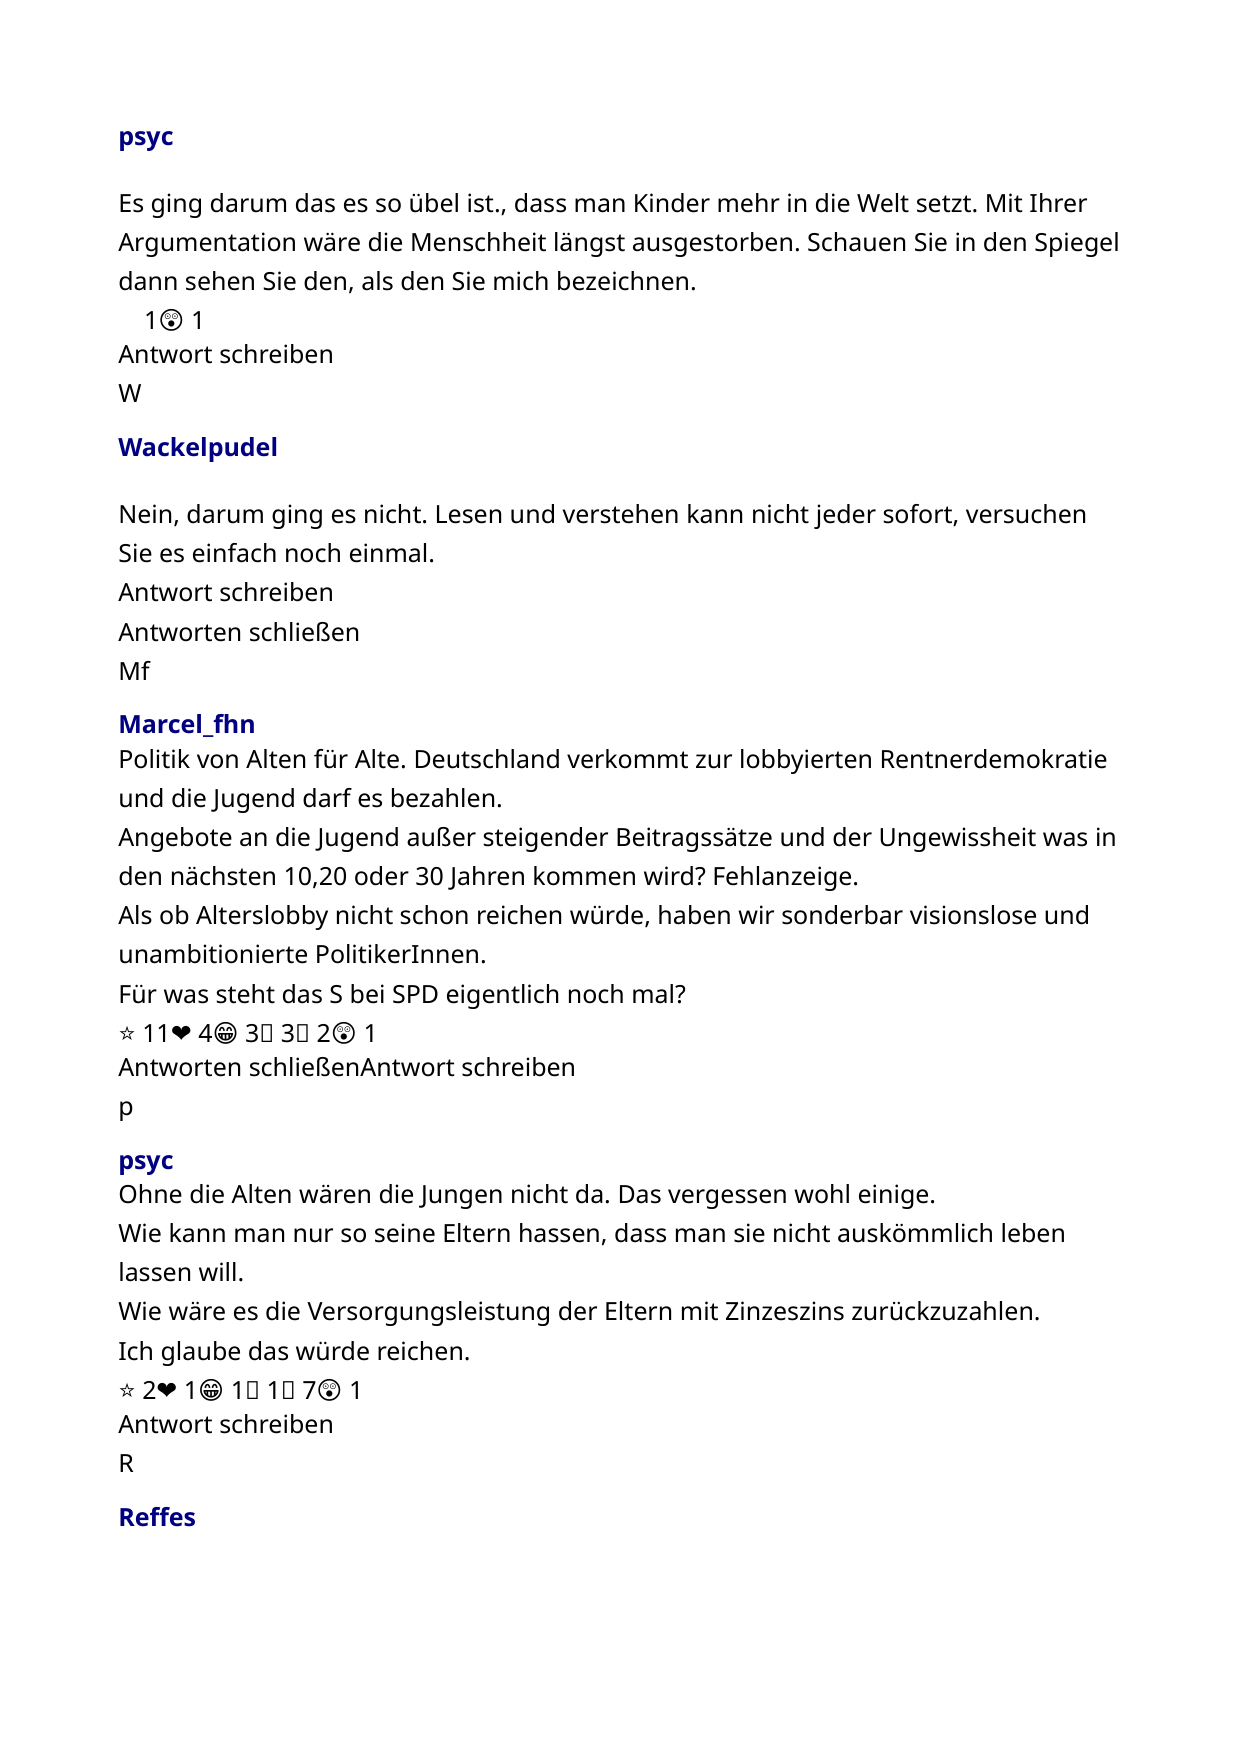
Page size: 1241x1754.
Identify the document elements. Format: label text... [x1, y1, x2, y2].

text R [118, 1446, 1122, 1479]
text Antwort schreiben [118, 1406, 1122, 1440]
text p [118, 1089, 1122, 1123]
text Mf [118, 653, 1122, 687]
subtitle Reffes [118, 1499, 1122, 1533]
subtitle Wackelpudel [118, 430, 1122, 464]
text Für was steht das S bei SPD eigentlich noch mal? [118, 976, 1122, 1010]
text Antwort schreiben [118, 575, 1122, 609]
text W [118, 376, 1122, 410]
text Nein, darum ging es nicht. Lesen und verstehen kann nicht jeder sofort, versuchen Sie es einfach noch einmal. [118, 497, 1122, 570]
text Ohne die Alten wären die Jungen nicht da. Das vergessen wohl einige. [118, 1176, 1122, 1211]
text Politik von Alten für Alte. Deutschland verkommt zur lobbyierten Rentnerdemokratie und die Jugend darf es bezahlen. [118, 741, 1122, 814]
text Angebote an die Jugend außer steigender Beitragssätze und der Ungewissheit was in den nächsten 10,20 oder 30 Jahren kommen wird? Fehlanzeige. [118, 819, 1122, 893]
text Antworten schließenAntwort schreiben [118, 1049, 1122, 1083]
text Antwort schreiben [118, 337, 1122, 371]
text Als ob Alterslobby nicht schon reichen würde, haben wir sonderbar visionslose und unambitionierte PolitikerInnen. [118, 898, 1122, 971]
text 🤨 1😲 1 [118, 303, 1122, 337]
text Antworten schließen [118, 614, 1122, 648]
text ⭐️ 2❤️ 1😁 1🙁 1🤨 7😲 1 [118, 1372, 1122, 1406]
subtitle Marcel_fhn [118, 707, 1122, 741]
subtitle psyc [118, 118, 1122, 152]
subtitle psyc [118, 1142, 1122, 1176]
text Es ging darum das es so übel ist., dass man Kinder mehr in die Welt setzt. Mit Ihrer Argumentation wäre die Menschheit längst ausgestorben. Schauen Sie in den Spiegel dann sehen Sie den, als den Sie mich bezeichnen. [118, 185, 1122, 298]
text ⭐️ 11❤️ 4😁 3🙁 3🤨 2😲 1 [118, 1015, 1122, 1049]
text Wie kann man nur so seine Eltern hassen, dass man sie nicht auskömmlich leben lassen will. Wie wäre es die Versorgungsleistung der Eltern mit Zinzeszins zurückzuzahlen. Ich glaube das würde reichen. [118, 1216, 1122, 1367]
